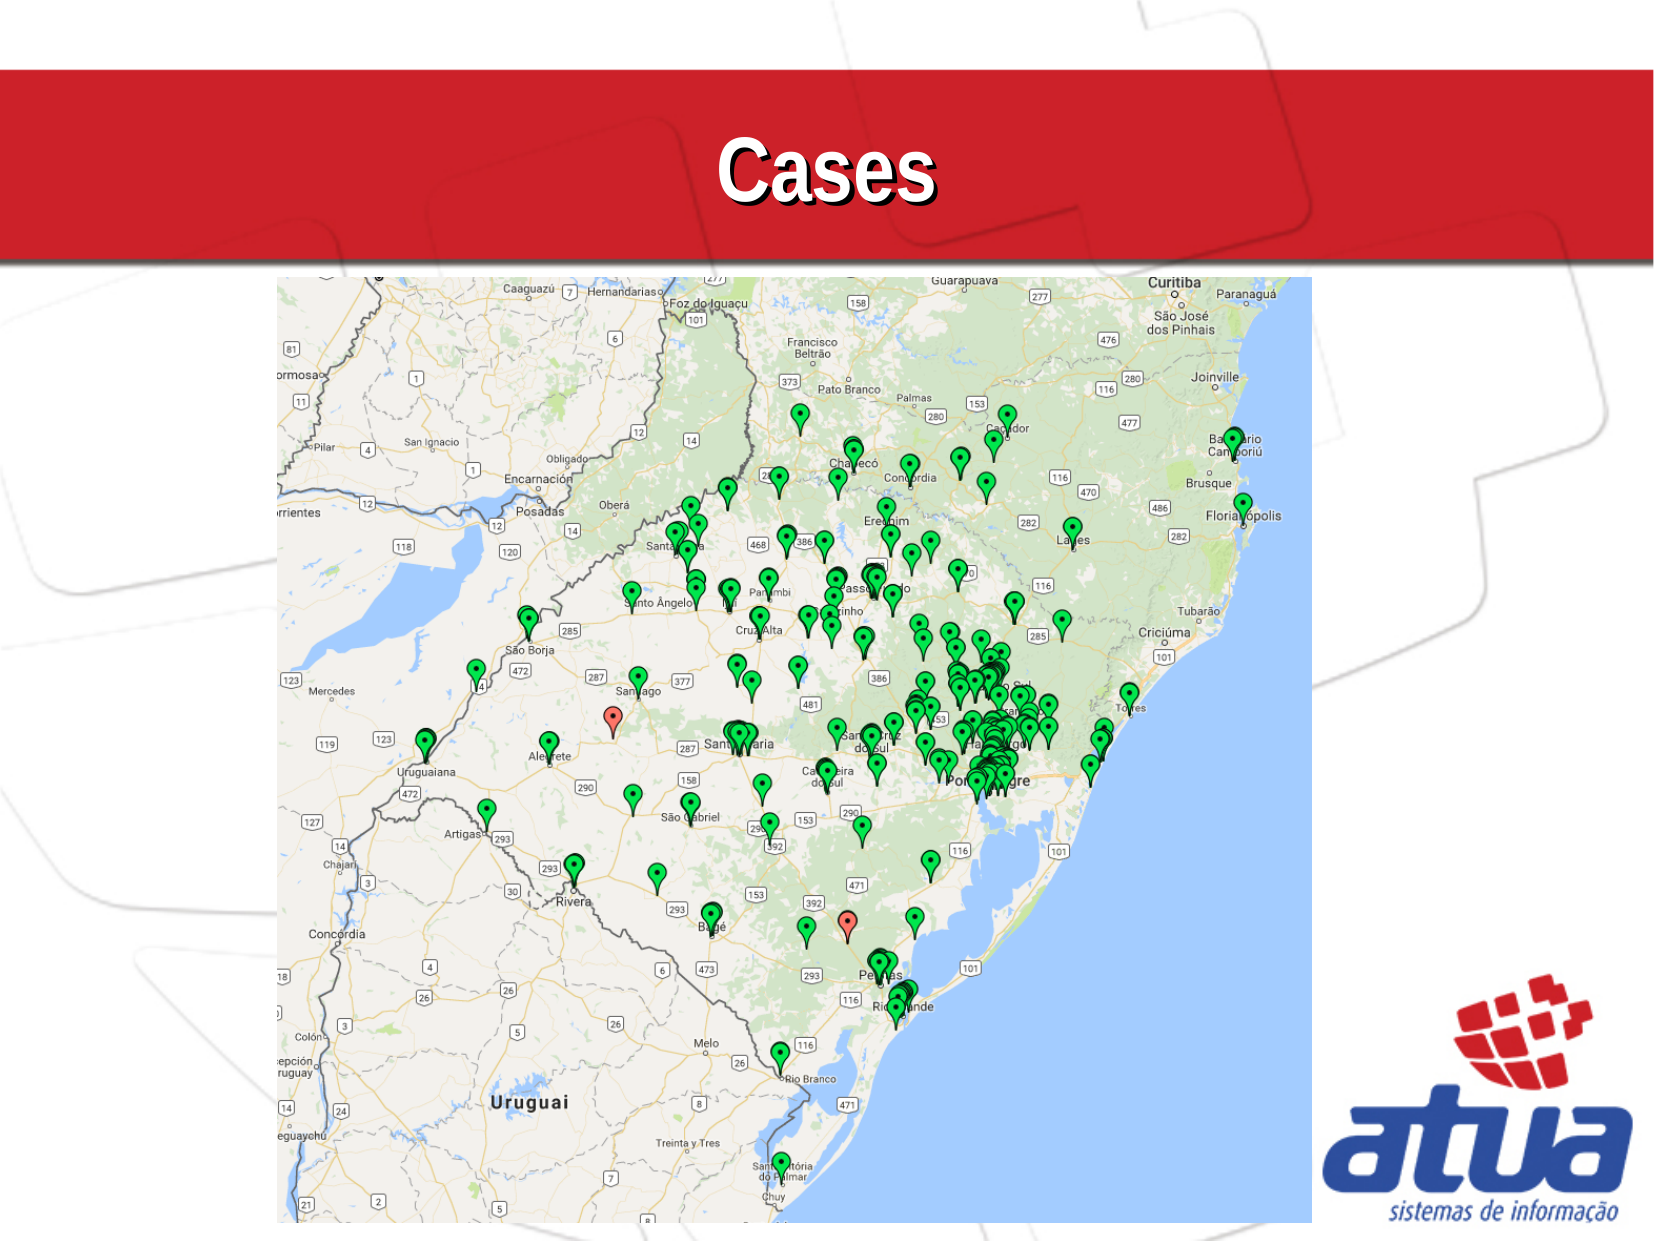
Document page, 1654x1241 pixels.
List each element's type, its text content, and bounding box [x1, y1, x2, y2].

picture [0, 0, 1654, 1241]
title Cases [82, 64, 1571, 272]
